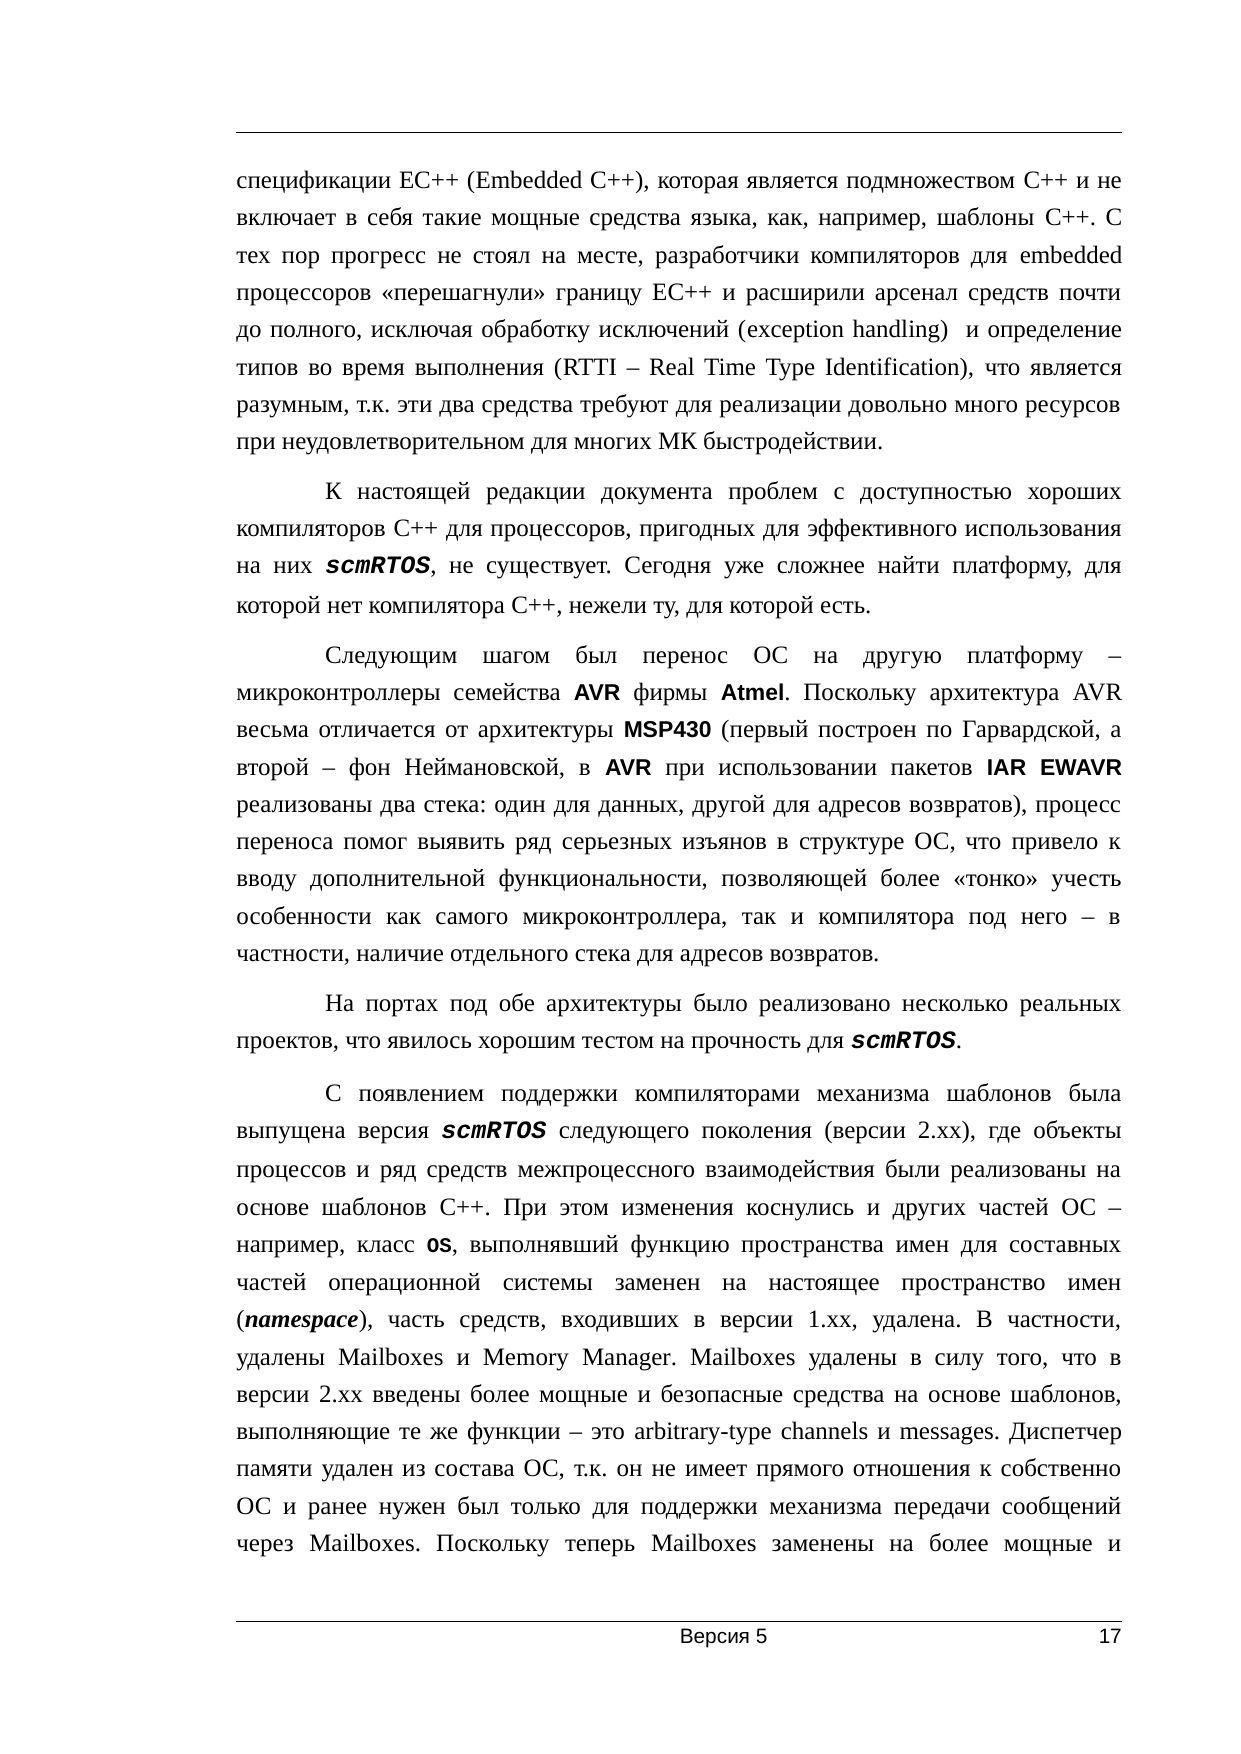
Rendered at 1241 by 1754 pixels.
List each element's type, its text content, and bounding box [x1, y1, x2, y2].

text На портах под обе архитектуры было реализовано несколько реальных проектов, что явилось хорошим тестом на прочность для scmRTOS. [236, 988, 1122, 1056]
text К настоящей редакции документа проблем с доступностью хороших компиляторов С++ для процессоров, пригодных для эффективного использования на них scmRTOS, не существует. Сегодня уже сложнее найти платформу, для которой нет компилятора С++, нежели ту, для которой есть. [236, 476, 1122, 619]
text спецификации ЕС++ (Embedded C++), которая является подмножеством С++ и не включает в себя такие мощные средства языка, как, например, шаблоны С++. С тех пор прогресс не стоял на месте, разработчики компиляторов для embedded процессоров «перешагнули» границу ЕС++ и расширили арсенал средств почти до полного, исключая обработку исключений (exception handling) и определение типов во время выполнения (RTTI – Real Time Type Identification), что является разумным, т.к. эти два средства требуют для реализации довольно много ресурсов при неудовлетворительном для многих МК быстродействии. [236, 165, 1122, 455]
text Следующим шагом был перенос ОС на другую платформу – микроконтроллеры семейства AVR фирмы Atmel. Поскольку архитектура AVR весьма отличается от архитектуры MSP430 (первый построен по Гарвардской, а второй – фон Неймановской, в AVR при использовании пакетов IAR EWAVR реализованы два стека: один для данных, другой для адресов возвратов), процесс переноса помог выявить ряд серьезных изъянов в структуре ОС, что привело к вводу дополнительной функциональности, позволяющей более «тонко» учесть особенности как самого микроконтроллера, так и компилятора под него – в частности, наличие отдельного стека для адресов возвратов. [236, 640, 1122, 967]
text С появлением поддержки компиляторами механизма шаблонов была выпущена версия scmRTOS следующего поколения (версии 2.хх), где объекты процессов и ряд средств межпроцессного взаимодействия были реализованы на основе шаблонов С++. При этом изменения коснулись и других частей ОС – например, класс OS, выполнявший функцию пространства имен для составных частей операционной системы заменен на настоящее пространство имен (namespace), часть средств, входивших в версии 1.хх, удалена. В частности, удалены Mailboxes и Memory Manager. Mailboxes удалены в силу того, что в версии 2.хх введены более мощные и безопасные средства на основе шаблонов, выполняющие те же функции – это arbitrary-type channels и messages. Диспетчер памяти удален из состава ОС, т.к. он не имеет прямого отношения к собственно ОС и ранее нужен был только для поддержки механизма передачи сообщений через Mailboxes. Поскольку теперь Mailboxes заменены на более мощные и [236, 1078, 1122, 1557]
